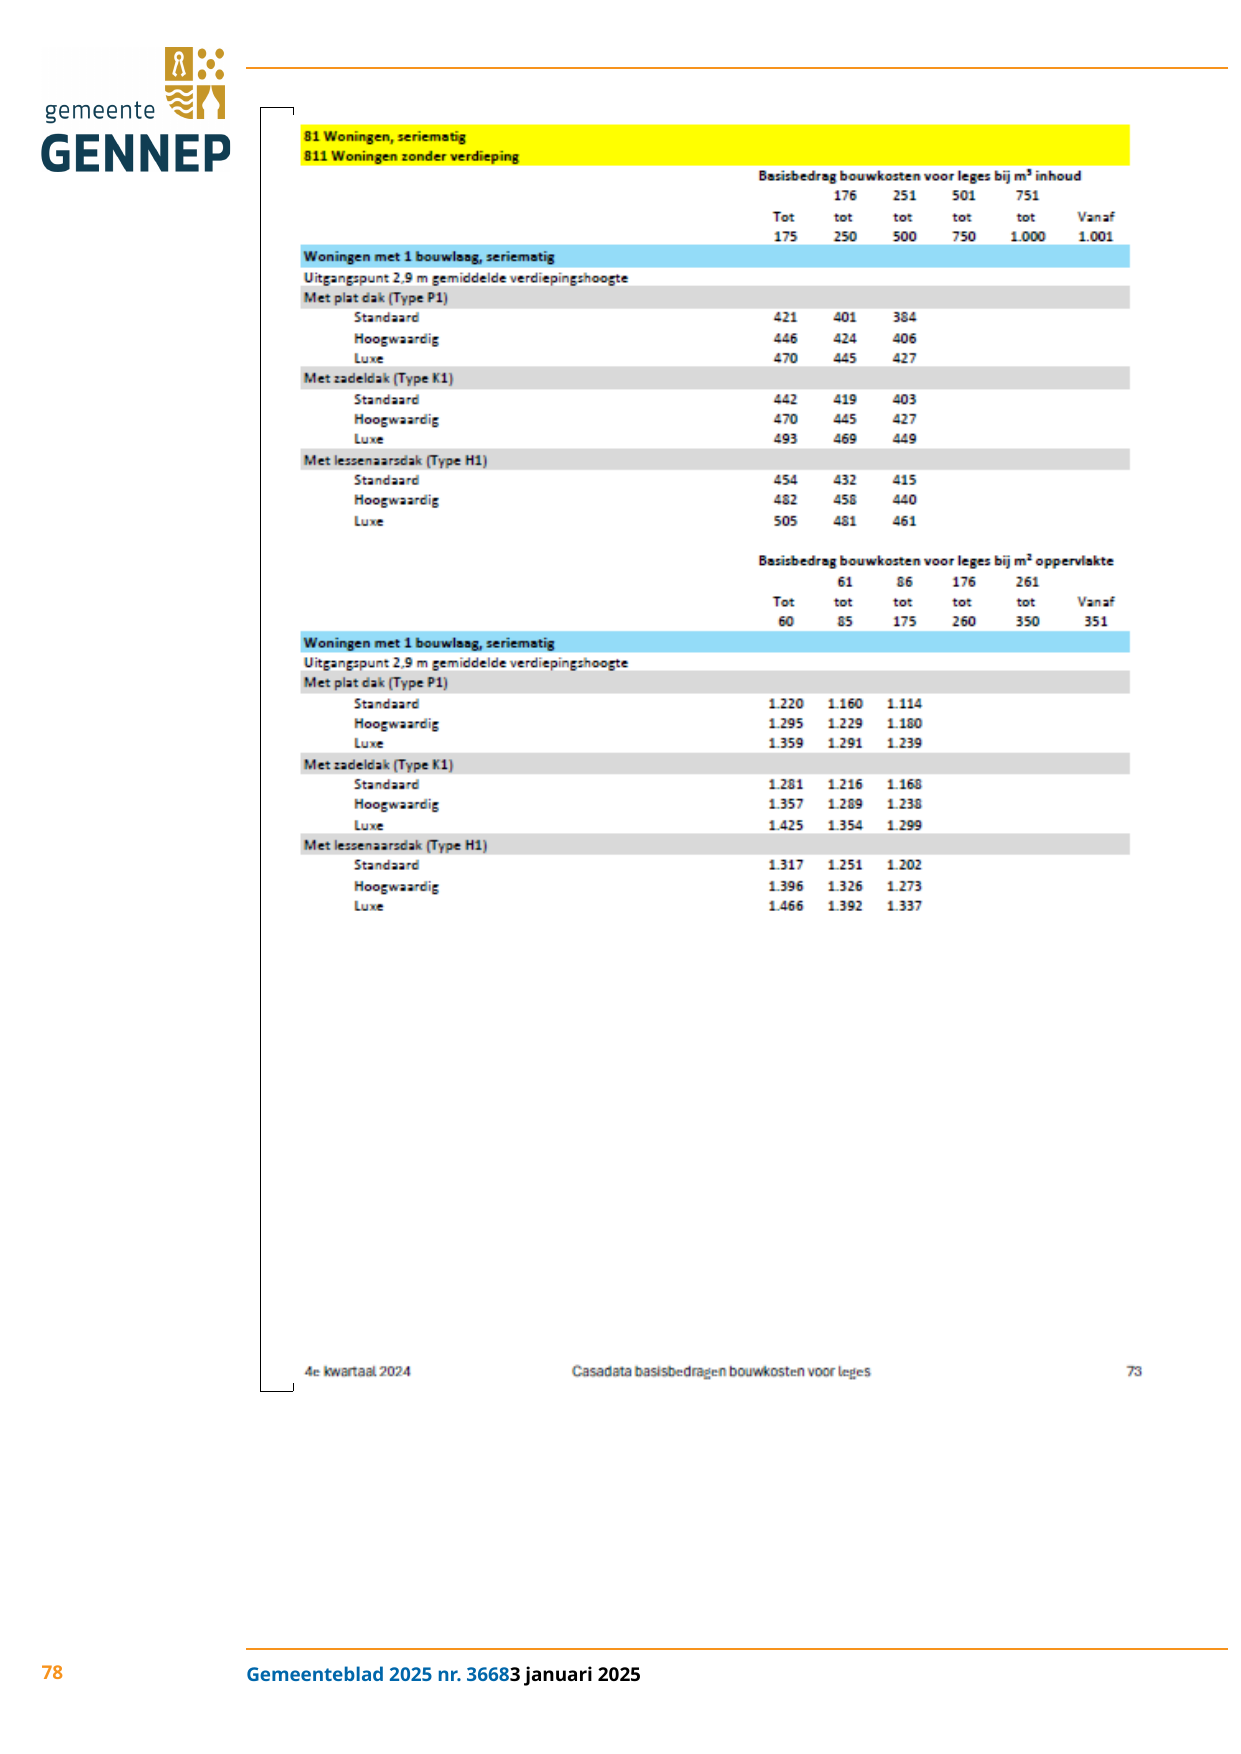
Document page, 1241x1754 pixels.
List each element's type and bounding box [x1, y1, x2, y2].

picture [41, 47, 231, 172]
picture [268, 115, 1173, 1383]
